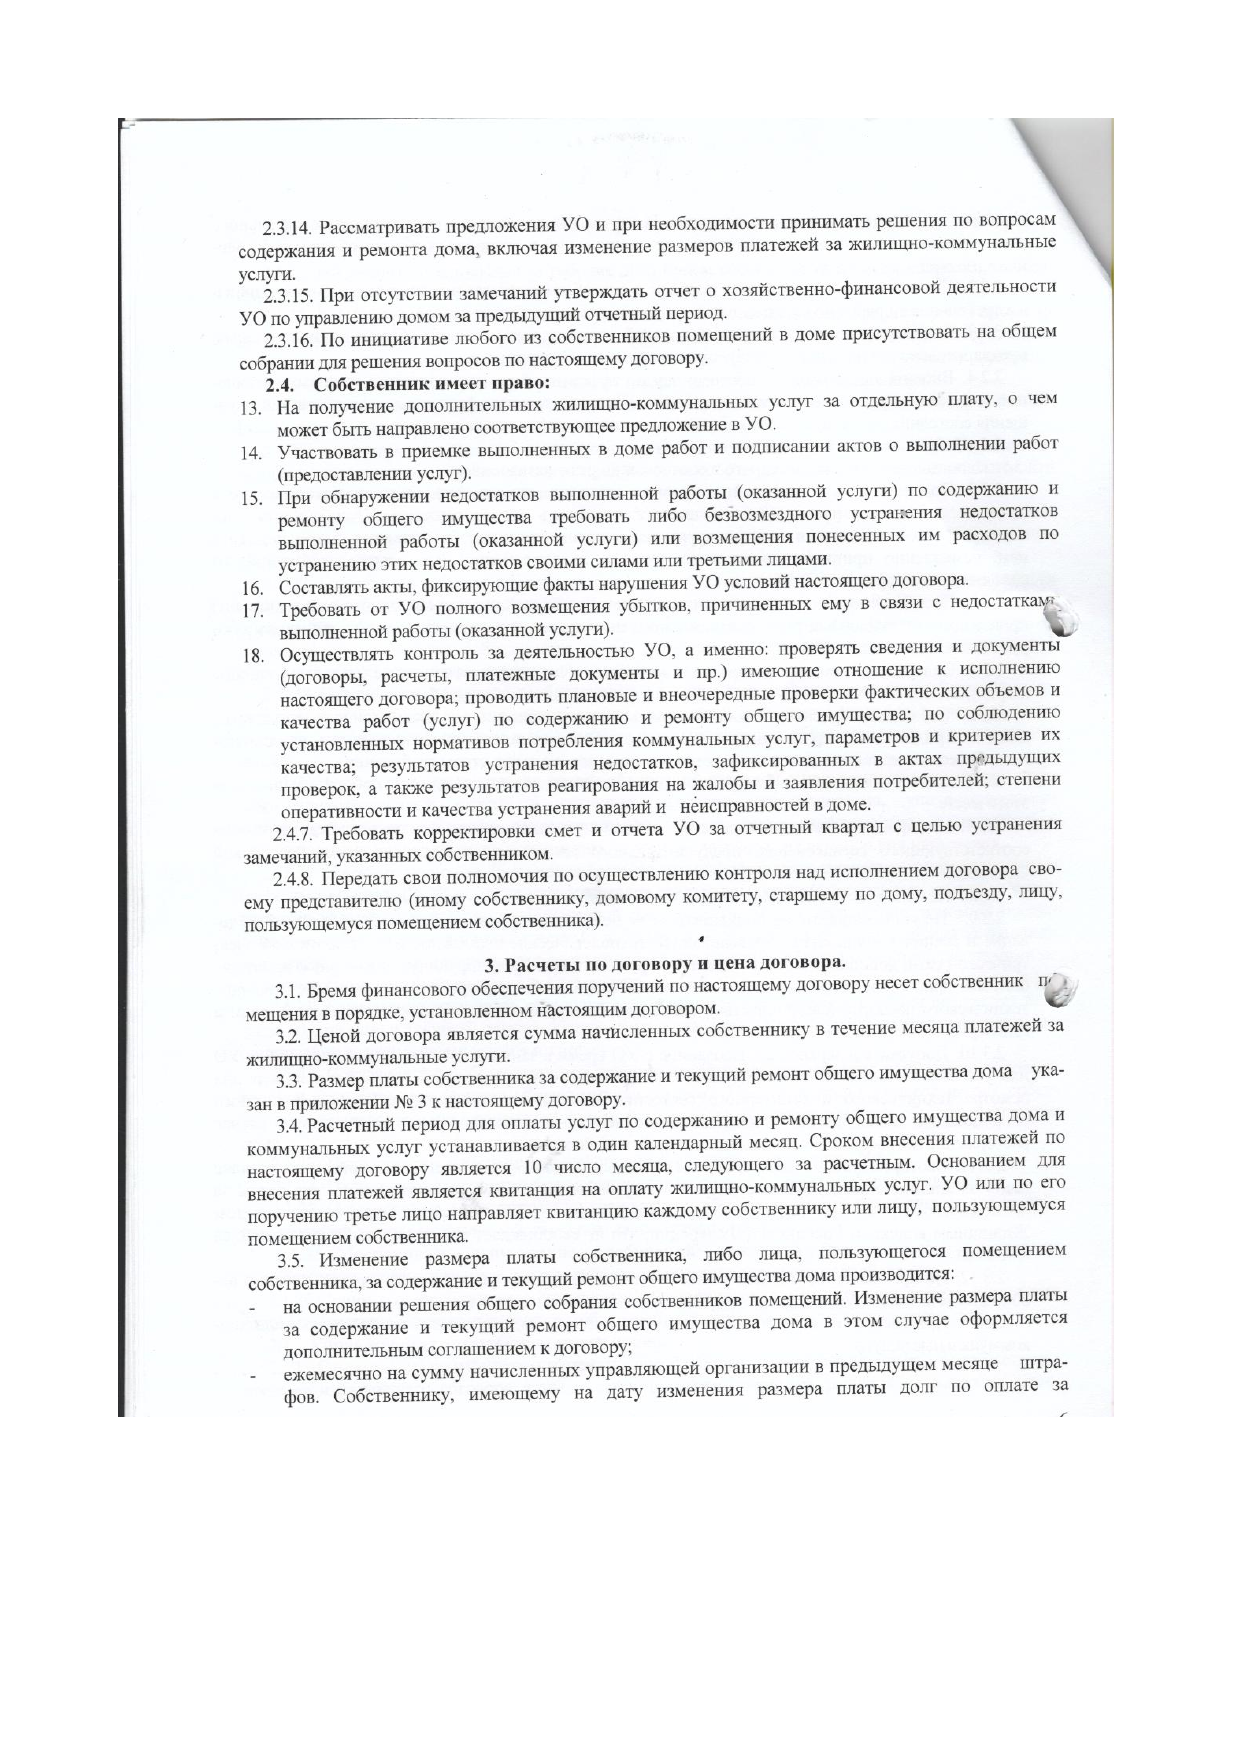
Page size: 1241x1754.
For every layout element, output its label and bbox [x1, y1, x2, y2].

picture [118, 118, 1123, 1417]
